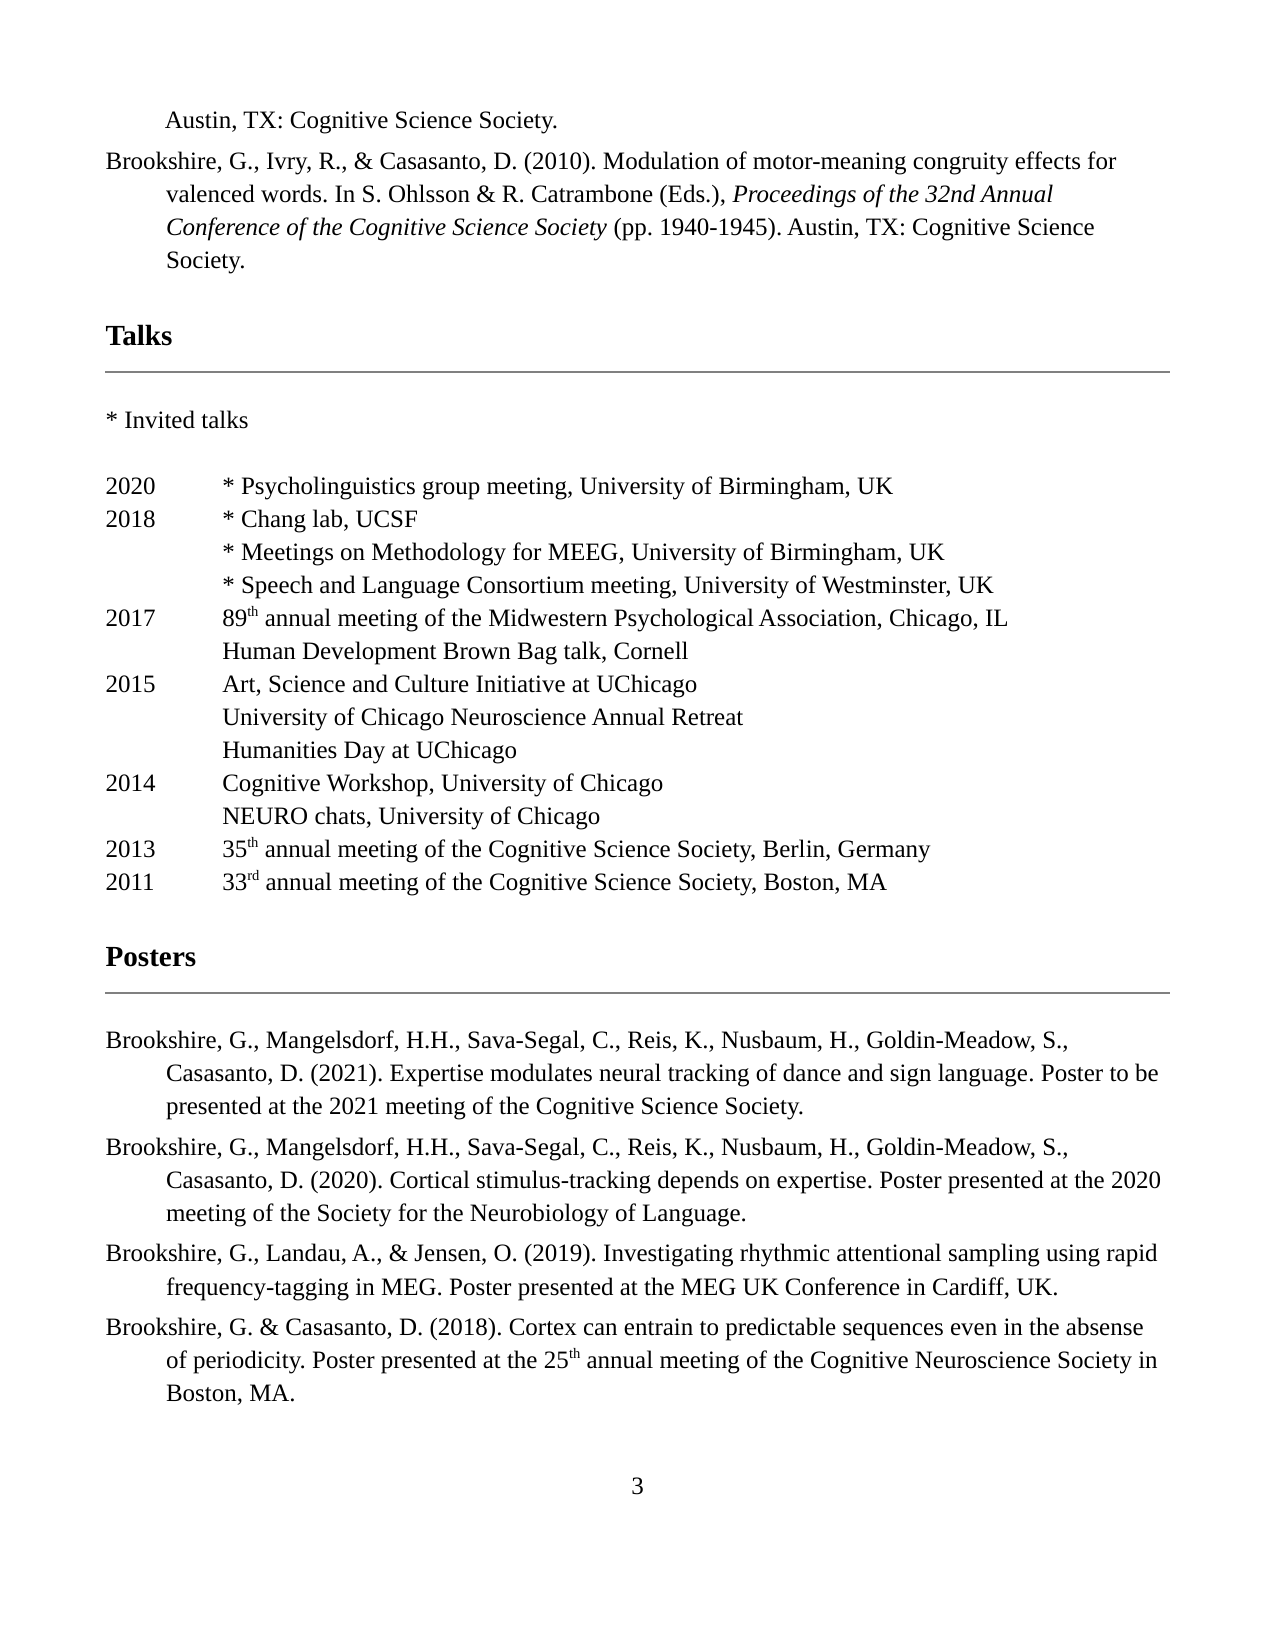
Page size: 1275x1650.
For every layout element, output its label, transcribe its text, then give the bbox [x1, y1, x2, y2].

text 2014 Cognitive Workshop, University of Chicago [105, 768, 1170, 797]
text Brookshire, G., Ivry, R., & Casasanto, D. (2010). Modulation of motor-meaning congruity effects for valenced words. In S. Ohlsson & R. Catrambone (Eds.), Proceedings of the 32nd Annual Conference of the Cognitive Science Society (pp. 1940-1945). Austin, TX: Cognitive Science Society. [105, 146, 1170, 274]
text * Meetings on Methodology for MEEG, University of Birmingham, UK [105, 537, 1170, 566]
text * Speech and Language Consortium meeting, University of Westminster, UK [105, 570, 1170, 599]
text Brookshire, G., Mangelsdorf, H.H., Sava-Segal, C., Reis, K., Nusbaum, H., Goldin-Meadow, S., Casasanto, D. (2020). Cortical stimulus-tracking depends on expertise. Poster presented at the 2020 meeting of the Society for the Neurobiology of Language. [105, 1132, 1170, 1227]
text Posters [105, 939, 1170, 972]
text Brookshire, G., Landau, A., & Jensen, O. (2019). Investigating rhythmic attentional sampling using rapid frequency-tagging in MEG. Poster presented at the MEG UK Conference in Cardiff, UK. [105, 1238, 1170, 1300]
text Brookshire, G. & Casasanto, D. (2018). Cortex can entrain to predictable sequences even in the absense of periodicity. Poster presented at the 25th annual meeting of the Cognitive Neuroscience Society in Boston, MA. [105, 1312, 1170, 1407]
text 2011 33rd annual meeting of the Cognitive Science Society, Boston, MA [105, 867, 1170, 896]
text 2017 89th annual meeting of the Midwestern Psychological Association, Chicago, IL [105, 603, 1170, 632]
text Talks [105, 318, 1170, 352]
text Brookshire, G., Mangelsdorf, H.H., Sava-Segal, C., Reis, K., Nusbaum, H., Goldin-Meadow, S., Casasanto, D. (2021). Expertise modulates neural tracking of dance and sign language. Poster to be presented at the 2021 meeting of the Cognitive Science Society. [105, 1025, 1170, 1120]
text Austin, TX: Cognitive Science Society. [105, 105, 1170, 134]
text 2013 35th annual meeting of the Cognitive Science Society, Berlin, Germany [105, 834, 1170, 863]
text NEURO chats, University of Chicago [105, 801, 1170, 830]
text * Invited talks [105, 405, 1170, 434]
text Human Development Brown Bag talk, Cornell [105, 636, 1170, 665]
text Humanities Day at UChicago [105, 735, 1170, 764]
text 2015 Art, Science and Culture Initiative at UChicago [105, 669, 1170, 698]
text University of Chicago Neuroscience Annual Retreat [105, 702, 1170, 731]
text 2018 * Chang lab, UCSF [105, 504, 1170, 533]
text 2020 * Psycholinguistics group meeting, University of Birmingham, UK [105, 471, 1170, 500]
